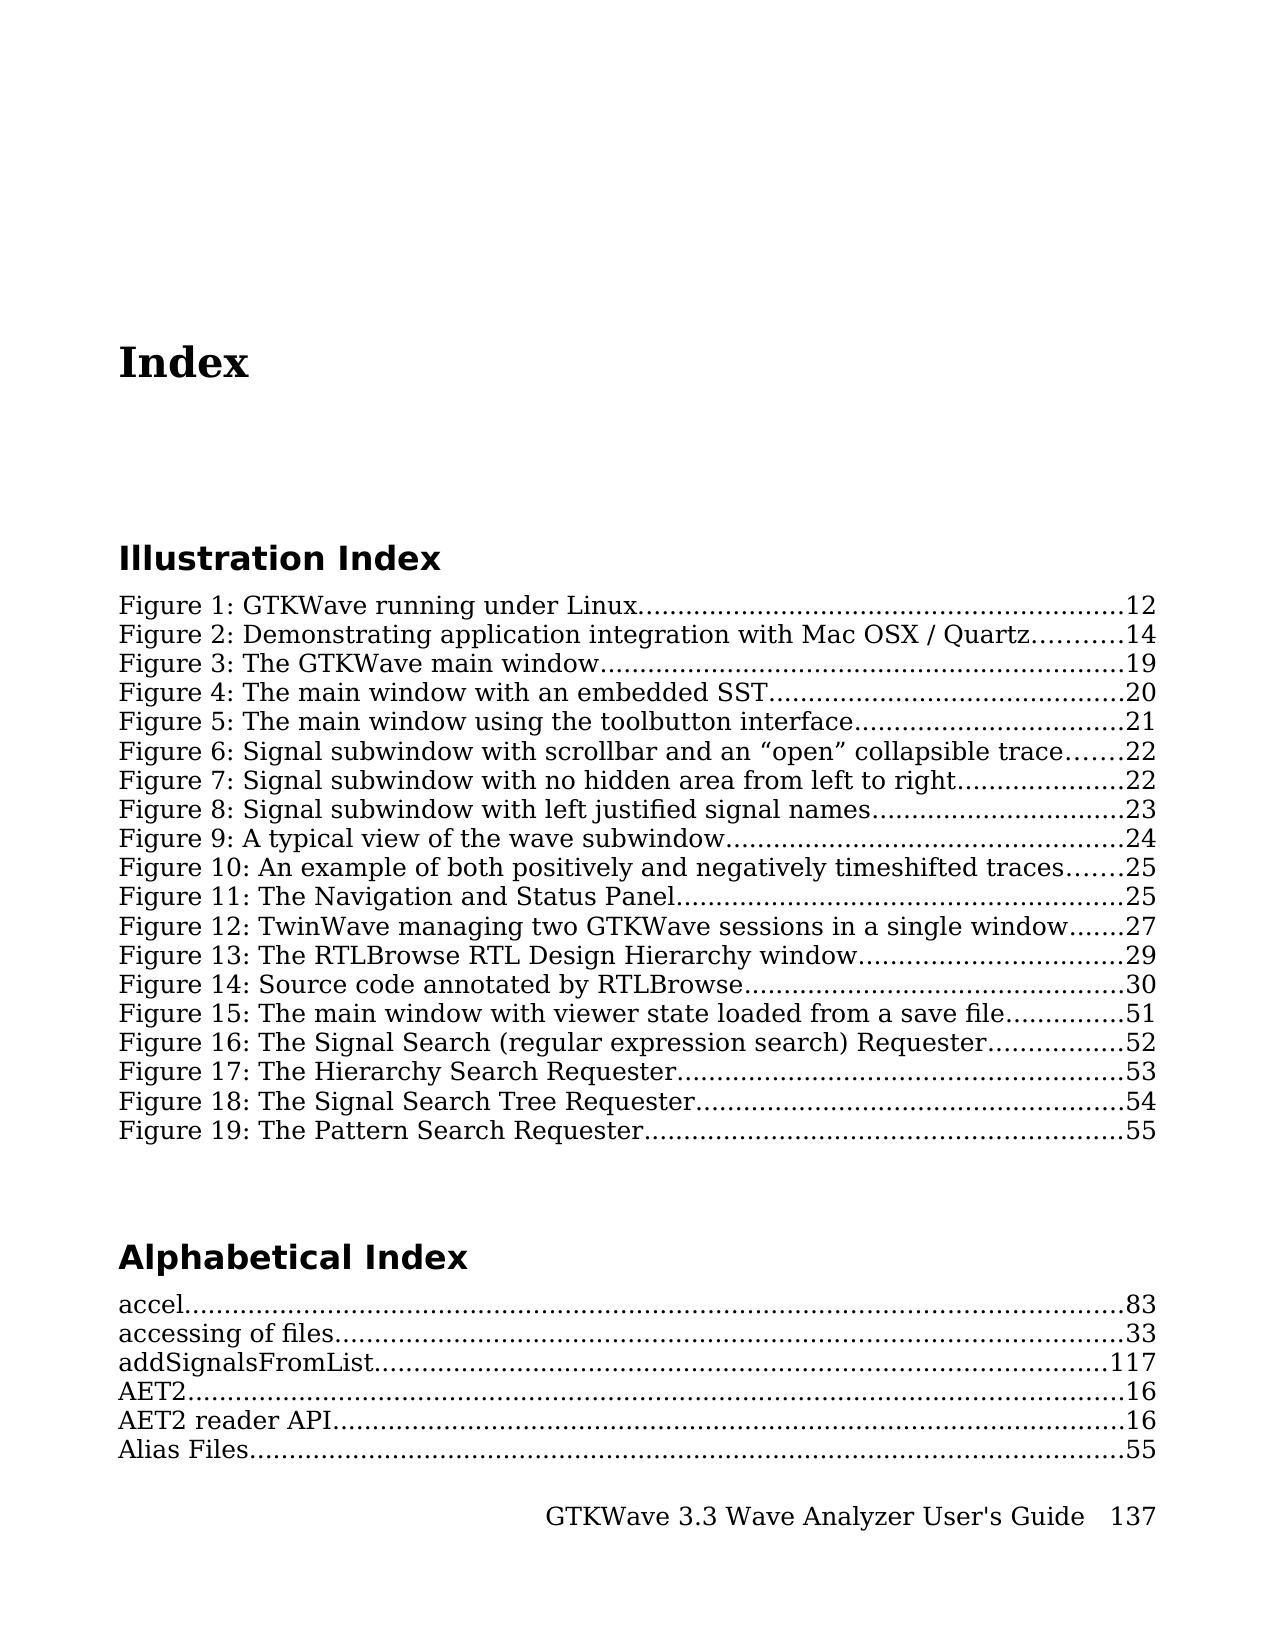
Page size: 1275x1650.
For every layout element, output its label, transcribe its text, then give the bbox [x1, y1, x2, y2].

text accel 83 [118, 1290, 1157, 1319]
text addSignalsFromList 117 [118, 1348, 1157, 1377]
text Figure 14: Source code annotated by RTLBrowse 30 [118, 970, 1157, 999]
text AET2 reader API 16 [118, 1407, 1157, 1436]
text Figure 19: The Pattern Search Requester 55 [118, 1116, 1157, 1145]
text Figure 5: The main window using the toolbutton interface 21 [118, 707, 1157, 737]
text Figure 13: The RTLBrowse RTL Design Hierarchy window 29 [118, 941, 1157, 970]
text Index [118, 338, 1157, 387]
text Figure 4: The main window with an embedded SST 20 [118, 678, 1157, 707]
text Figure 11: The Navigation and Status Panel 25 [118, 882, 1157, 912]
subtitle Alphabetical Index [118, 1238, 1157, 1277]
text Figure 9: A typical view of the wave subwindow 24 [118, 824, 1157, 853]
text Figure 16: The Signal Search (regular expression search) Requester 52 [118, 1028, 1157, 1057]
text Figure 2: Demonstrating application integration with Mac OSX / Quartz 14 [118, 620, 1157, 649]
text Figure 8: Signal subwindow with left justified signal names 23 [118, 795, 1157, 824]
text Alias Files 55 [118, 1436, 1157, 1465]
text Figure 7: Signal subwindow with no hidden area from left to right 22 [118, 766, 1157, 795]
text Figure 3: The GTKWave main window 19 [118, 649, 1157, 678]
text Figure 6: Signal subwindow with scrollbar and an “open” collapsible trace 22 [118, 737, 1157, 766]
text Figure 1: GTKWave running under Linux. 12 [118, 591, 1157, 620]
text Figure 18: The Signal Search Tree Requester 54 [118, 1087, 1157, 1116]
text Figure 10: An example of both positively and negatively timeshifted traces 25 [118, 853, 1157, 882]
subtitle Illustration Index [118, 539, 1157, 578]
text accessing of files 33 [118, 1319, 1157, 1348]
text Figure 17: The Hierarchy Search Requester 53 [118, 1057, 1157, 1087]
text AET2 16 [118, 1377, 1157, 1407]
text Figure 15: The main window with viewer state loaded from a save file 51 [118, 999, 1157, 1028]
text Figure 12: TwinWave managing two GTKWave sessions in a single window 27 [118, 912, 1157, 941]
